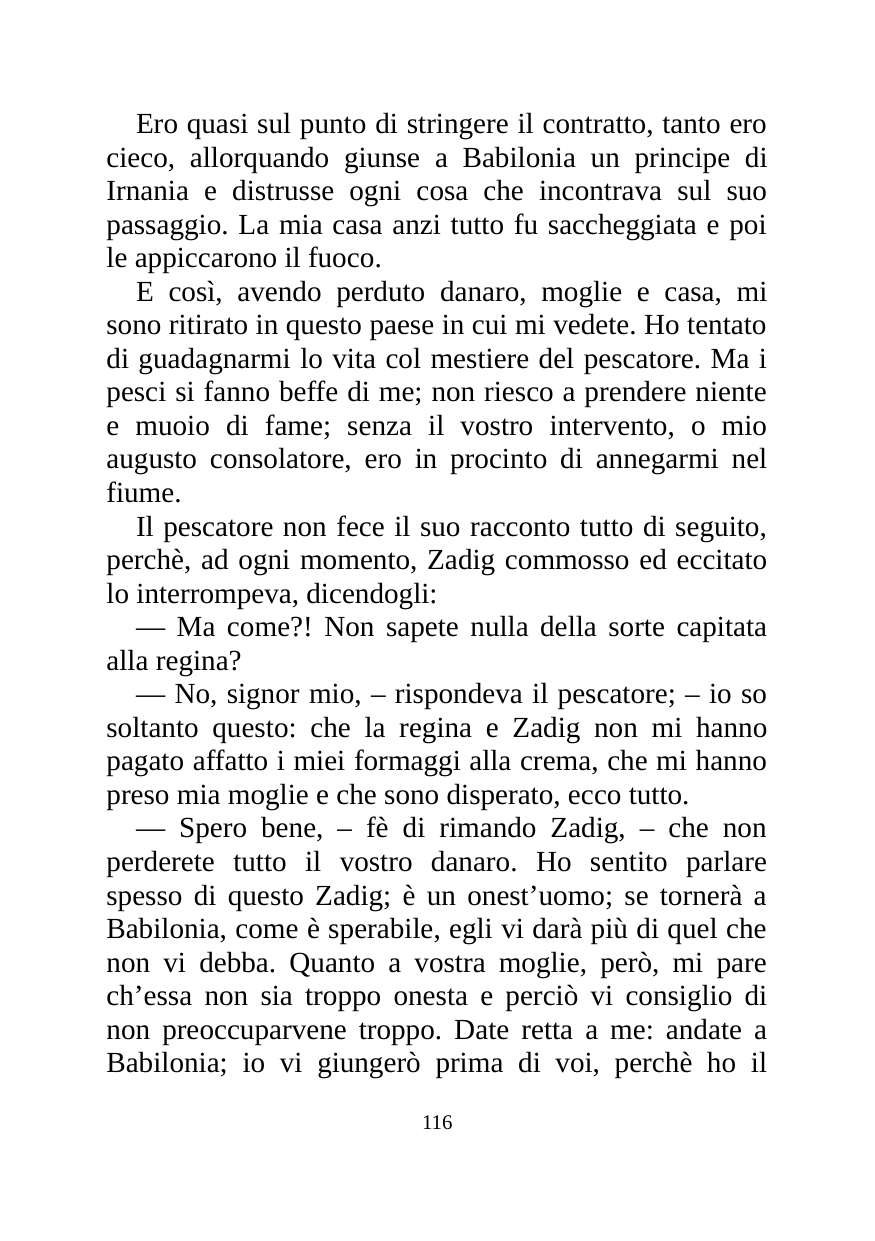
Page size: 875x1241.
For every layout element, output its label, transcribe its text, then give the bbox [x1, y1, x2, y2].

text — Ma come?! Non sapete nulla della sorte capitata alla regina? [106, 609, 768, 676]
text — Spero bene, – fè di rimando Zadig, – che non perderete tutto il vostro danaro. Ho sentito parlare spesso di questo Zadig; è un onest’uomo; se tornerà a Babilonia, come è sperabile, egli vi darà più di quel che non vi debba. Quanto a vostra moglie, però, mi pare ch’essa non sia troppo onesta e perciò vi consiglio di non preoccuparvene troppo. Date retta a me: andate a Babilonia; io vi giungerò prima di voi, perchè ho il [106, 811, 768, 1079]
text Il pescatore non fece il suo racconto tutto di seguito, perchè, ad ogni momento, Zadig commosso ed eccitato lo interrompeva, dicendogli: [106, 509, 768, 609]
text E così, avendo perduto danaro, moglie e casa, mi sono ritirato in questo paese in cui mi vedete. Ho tentato di guadagnarmi lo vita col mestiere del pescatore. Ma i pesci si fanno beffe di me; non riesco a prendere niente e muoio di fame; senza il vostro intervento, o mio augusto consolatore, ero in procinto di annegarmi nel fiume. [106, 274, 768, 509]
text Ero quasi sul punto di stringere il contratto, tanto ero cieco, allorquando giunse a Babilonia un principe di Irnania e distrusse ogni cosa che incontrava sul suo passaggio. La mia casa anzi tutto fu saccheggiata e poi le appiccarono il fuoco. [106, 106, 768, 274]
text — No, signor mio, – rispondeva il pescatore; – io so soltanto questo: che la regina e Zadig non mi hanno pagato affatto i miei formaggi alla crema, che mi hanno preso mia moglie e che sono disperato, ecco tutto. [106, 676, 768, 811]
